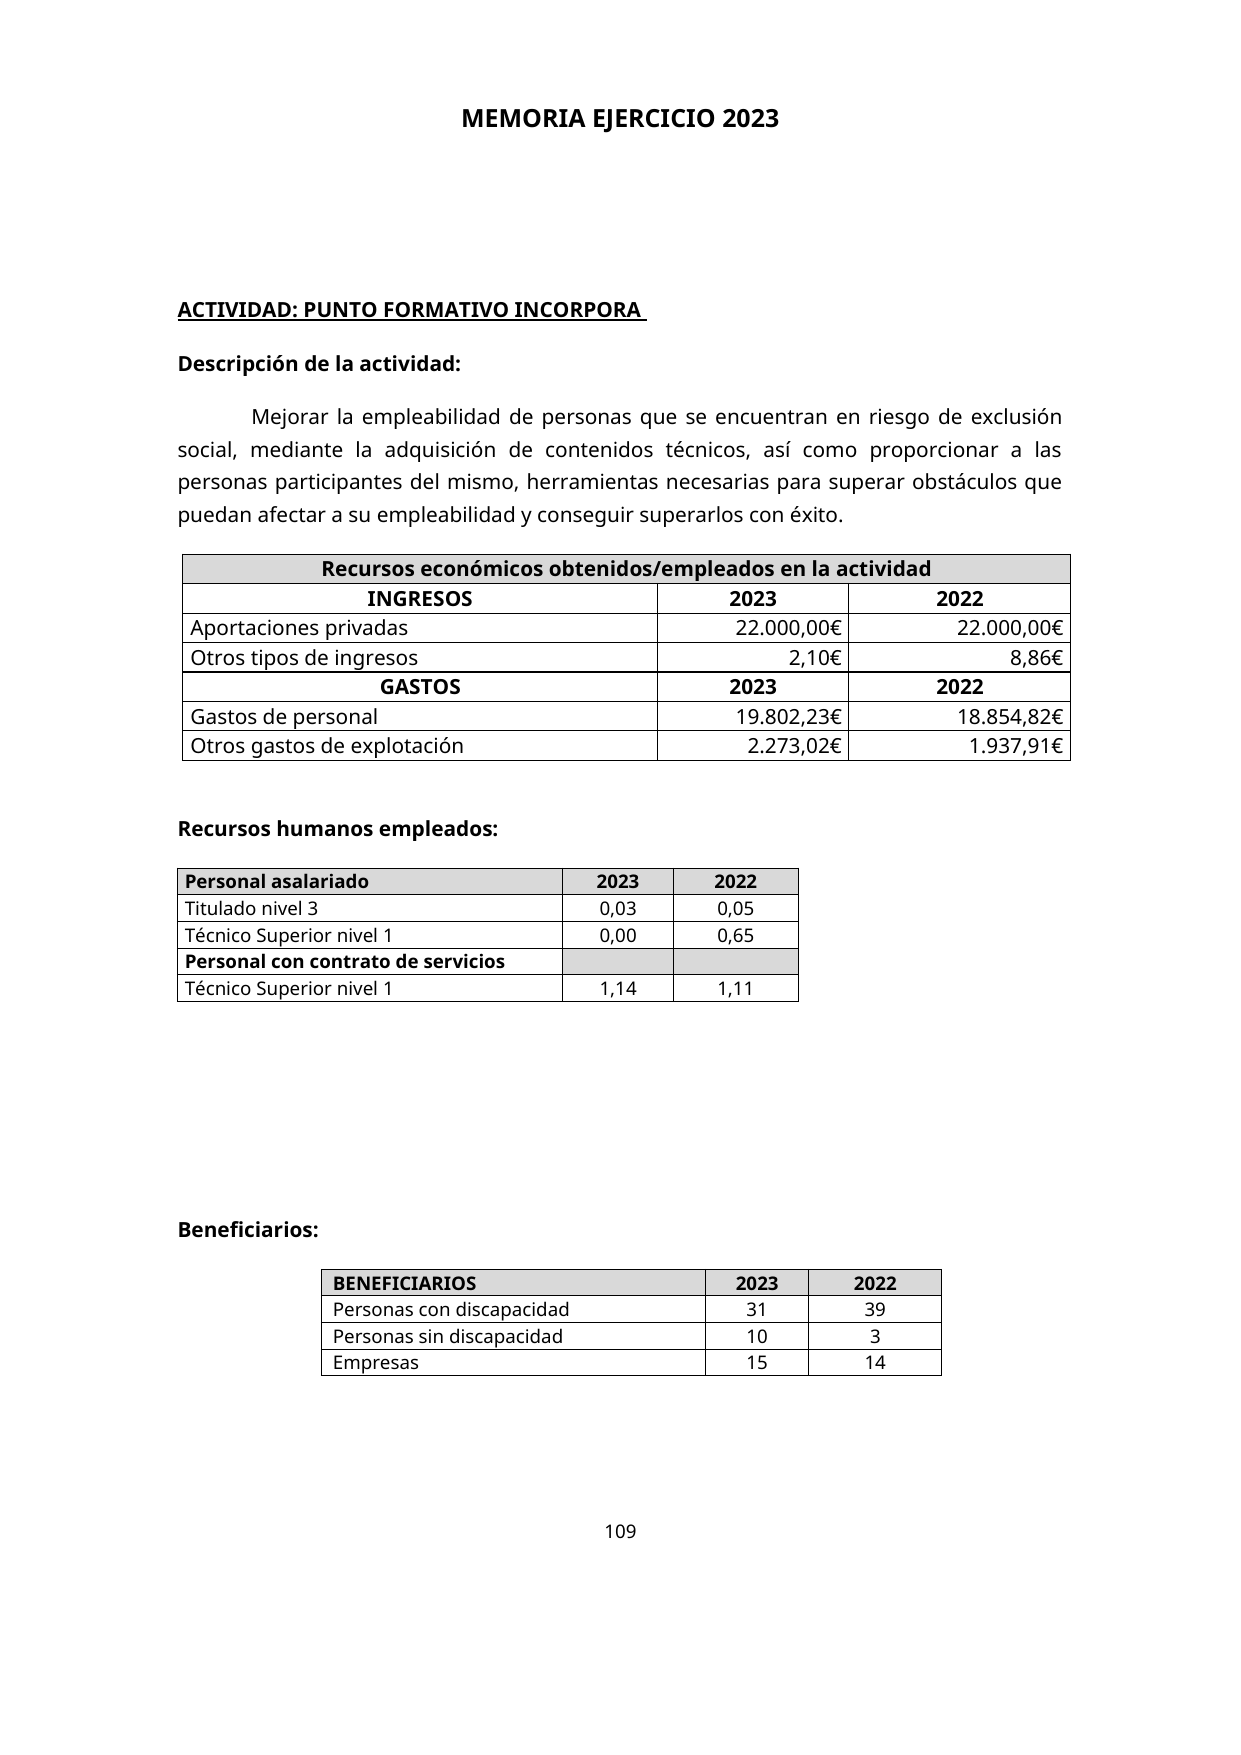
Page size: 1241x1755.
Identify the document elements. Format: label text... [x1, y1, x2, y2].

table_header 2022 [674, 869, 798, 894]
table_cell 8,86€ [849, 643, 1070, 671]
text Mejorar la empleabilidad de personas que se encuentran en riesgo de exclusión social, mediante la adquisición de contenidos técnicos, así como proporcionar a las personas participantes del mismo, herramientas necesarias para superar obstáculos que puedan afectar a su empleabilidad y conseguir superarlos con éxito. [177, 402, 1063, 528]
table_header Recursos económicos obtenidos/empleados en la actividad [183, 555, 1070, 583]
table_cell 2,10€ [658, 643, 848, 671]
table_cell 1.937,91€ [849, 731, 1070, 760]
table_cell Titulado nivel 3 [178, 895, 562, 921]
table_cell Empresas [322, 1350, 705, 1375]
table_cell GASTOS [183, 673, 657, 701]
table_cell 1,11 [674, 975, 798, 1001]
table_cell 22.000,00€ [849, 614, 1070, 642]
table_cell 2023 [658, 584, 848, 612]
table_cell 0,05 [674, 895, 798, 921]
table_cell Técnico Superior nivel 1 [178, 975, 562, 1001]
table_cell Otros tipos de ingresos [183, 643, 657, 671]
table_cell Aportaciones privadas [183, 614, 657, 642]
text Recursos humanos empleados: [177, 814, 1063, 843]
table_cell [563, 949, 673, 974]
text Descripción de la actividad: [177, 349, 1063, 377]
table_cell 2022 [849, 673, 1070, 701]
table_cell 0,03 [563, 895, 673, 921]
table_cell 31 [706, 1296, 808, 1322]
table_cell 14 [809, 1350, 941, 1375]
table_cell 10 [706, 1323, 808, 1348]
table_cell 2.273,02€ [658, 731, 848, 760]
table_header 2023 [706, 1270, 808, 1295]
table_cell Otros gastos de explotación [183, 731, 657, 760]
table_cell 18.854,82€ [849, 702, 1070, 730]
text ACTIVIDAD: PUNTO FORMATIVO INCORPORA [177, 295, 1063, 324]
table_cell Técnico Superior nivel 1 [178, 922, 562, 947]
table_cell Personas con discapacidad [322, 1296, 705, 1322]
table_header Personal asalariado [178, 869, 562, 894]
table_cell Personas sin discapacidad [322, 1323, 705, 1348]
table_cell Gastos de personal [183, 702, 657, 730]
table_cell 2023 [658, 673, 848, 701]
table_cell 39 [809, 1296, 941, 1322]
text Beneficiarios: [177, 1215, 1063, 1244]
table_cell 1,14 [563, 975, 673, 1001]
table_cell 0,65 [674, 922, 798, 947]
table_cell 0,00 [563, 922, 673, 947]
table_cell 15 [706, 1350, 808, 1375]
table_header 2022 [809, 1270, 941, 1295]
table_cell INGRESOS [183, 584, 657, 612]
table_header BENEFICIARIOS [322, 1270, 705, 1295]
table_cell 3 [809, 1323, 941, 1348]
table_cell 22.000,00€ [658, 614, 848, 642]
table_cell 19.802,23€ [658, 702, 848, 730]
table_cell [674, 949, 798, 974]
table_cell 2022 [849, 584, 1070, 612]
table_header 2023 [563, 869, 673, 894]
table_cell Personal con contrato de servicios [178, 949, 562, 974]
